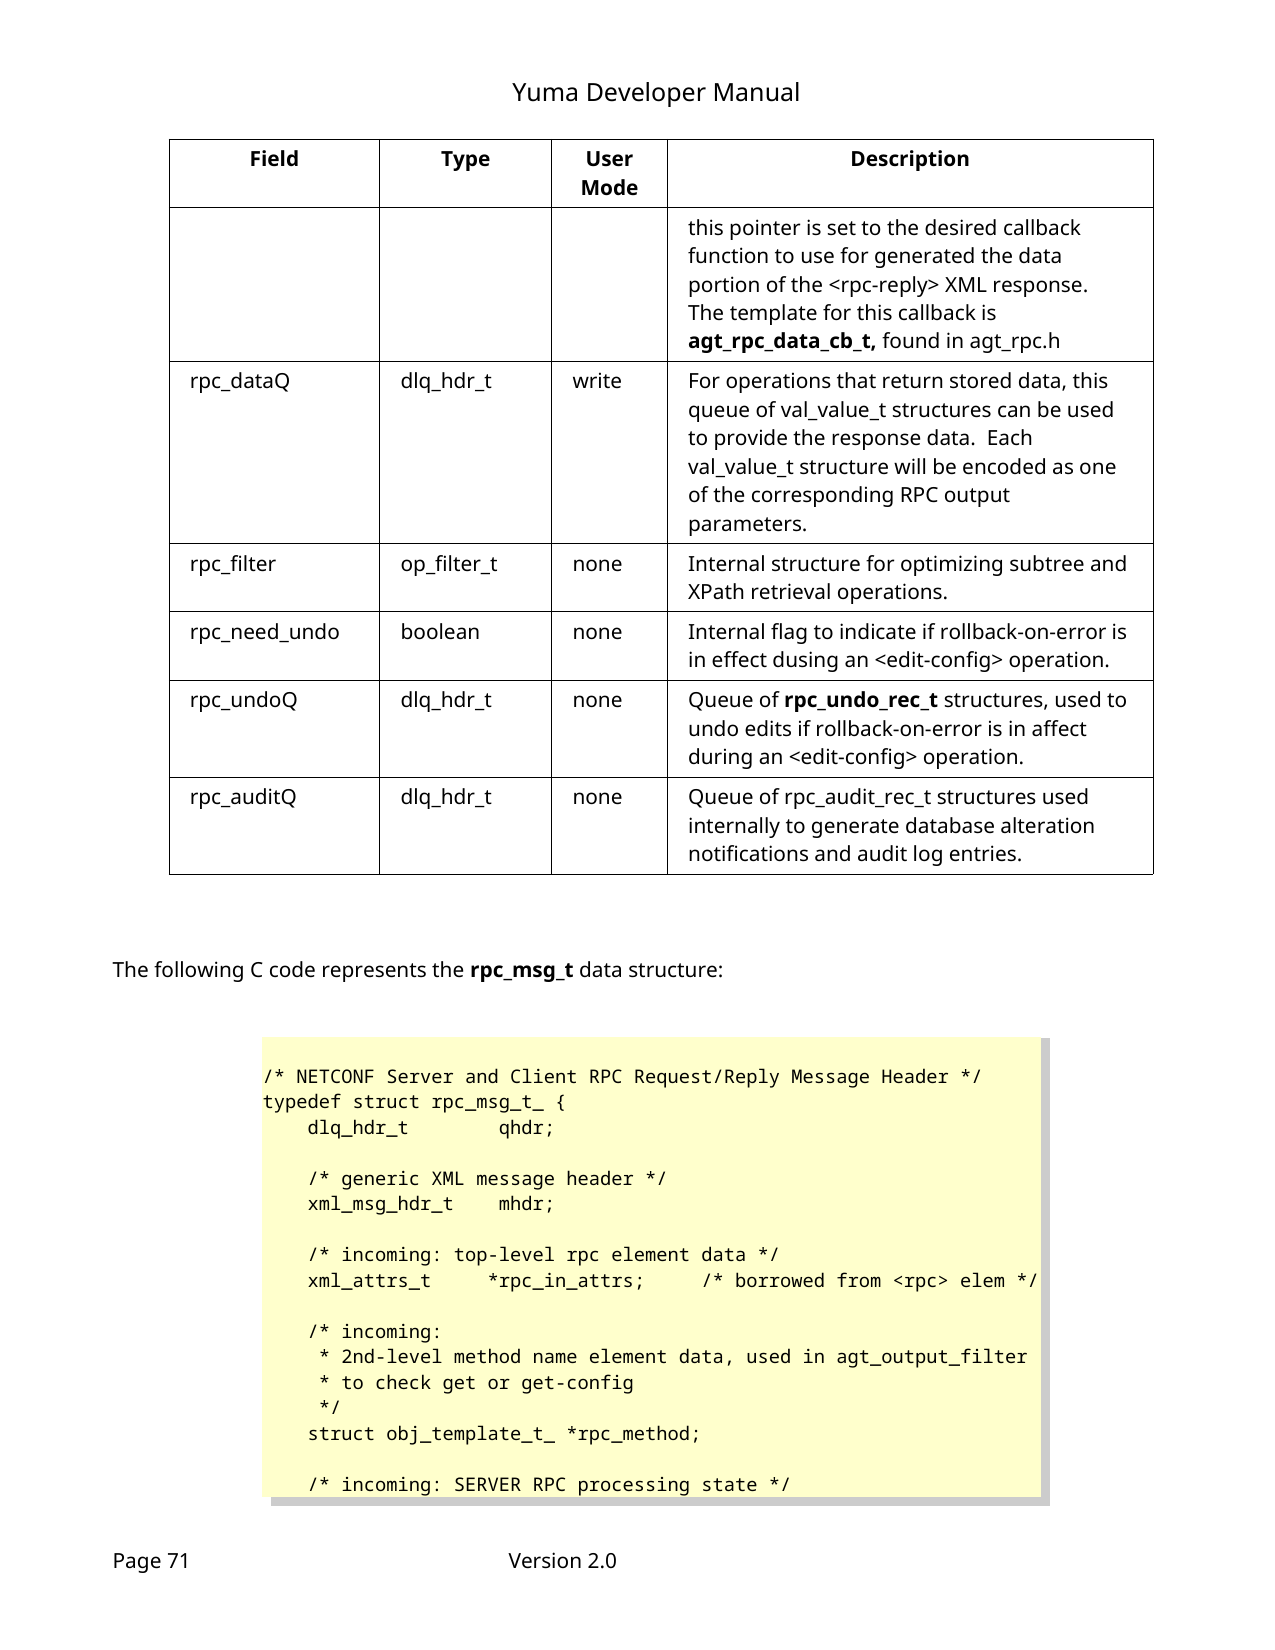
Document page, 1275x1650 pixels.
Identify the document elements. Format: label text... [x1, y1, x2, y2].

table_cell Internal structure for optimizing subtree and XPath retrieval operations. [668, 544, 1153, 611]
table_cell rpc_auditQ [170, 778, 379, 873]
table_cell dlq_hdr_t [380, 778, 551, 873]
table_cell none [552, 681, 667, 777]
text * to check get or get-config [262, 1369, 1041, 1395]
text xml_msg_hdr_t mhdr; [262, 1191, 1041, 1216]
text /* incoming: top-level rpc element data */ [262, 1242, 1041, 1267]
table_cell Internal flag to indicate if rollback-on-error is in effect dusing an <edit-config> operation. [668, 612, 1153, 680]
table_cell [552, 208, 667, 361]
text The following C code represents the rpc_msg_t data structure: [112, 956, 1200, 984]
table_cell rpc_undoQ [170, 681, 379, 777]
table_header Description [668, 140, 1153, 207]
table_cell this pointer is set to the desired callback function to use for generated the data portion of the <rpc-reply> XML response. The template for this callback is agt_rpc_data_cb_t, found in agt_rpc.h [668, 208, 1153, 361]
table_cell boolean [380, 612, 551, 680]
table_cell none [552, 778, 667, 873]
text dlq_hdr_t qhdr; [262, 1114, 1041, 1139]
text xml_attrs_t *rpc_in_attrs; /* borrowed from <rpc> elem */ [262, 1267, 1041, 1293]
table_header User Mode [552, 140, 667, 207]
table_header Type [380, 140, 551, 207]
table_cell [380, 208, 551, 361]
table_cell none [552, 612, 667, 680]
table_header Field [170, 140, 379, 207]
table_cell write [552, 362, 667, 543]
table_cell rpc_need_undo [170, 612, 379, 680]
text */ [262, 1395, 1041, 1420]
table_cell dlq_hdr_t [380, 681, 551, 777]
text /* generic XML message header */ [262, 1165, 1041, 1191]
table_cell op_filter_t [380, 544, 551, 611]
table_cell Queue of rpc_undo_rec_t structures, used to undo edits if rollback-on-error is in affect during an <edit-config> operation. [668, 681, 1153, 777]
table_cell dlq_hdr_t [380, 362, 551, 543]
table_cell rpc_filter [170, 544, 379, 611]
table_cell For operations that return stored data, this queue of val_value_t structures can be used to provide the response data. Each val_value_t structure will be encoded as one of the corresponding RPC output parameters. [668, 362, 1153, 543]
text /* incoming: [262, 1318, 1041, 1344]
text * 2nd-level method name element data, used in agt_output_filter [262, 1344, 1041, 1369]
text typedef struct rpc_msg_t_ { [262, 1088, 1041, 1114]
text /* NETCONF Server and Client RPC Request/Reply Message Header */ [262, 1063, 1041, 1088]
table_cell [170, 208, 379, 361]
text /* incoming: SERVER RPC processing state */ [262, 1471, 1041, 1497]
table_cell rpc_dataQ [170, 362, 379, 543]
table_cell Queue of rpc_audit_rec_t structures used internally to generate database alteration notifications and audit log entries. [668, 778, 1153, 873]
table_cell none [552, 544, 667, 611]
text struct obj_template_t_ *rpc_method; [262, 1420, 1041, 1446]
